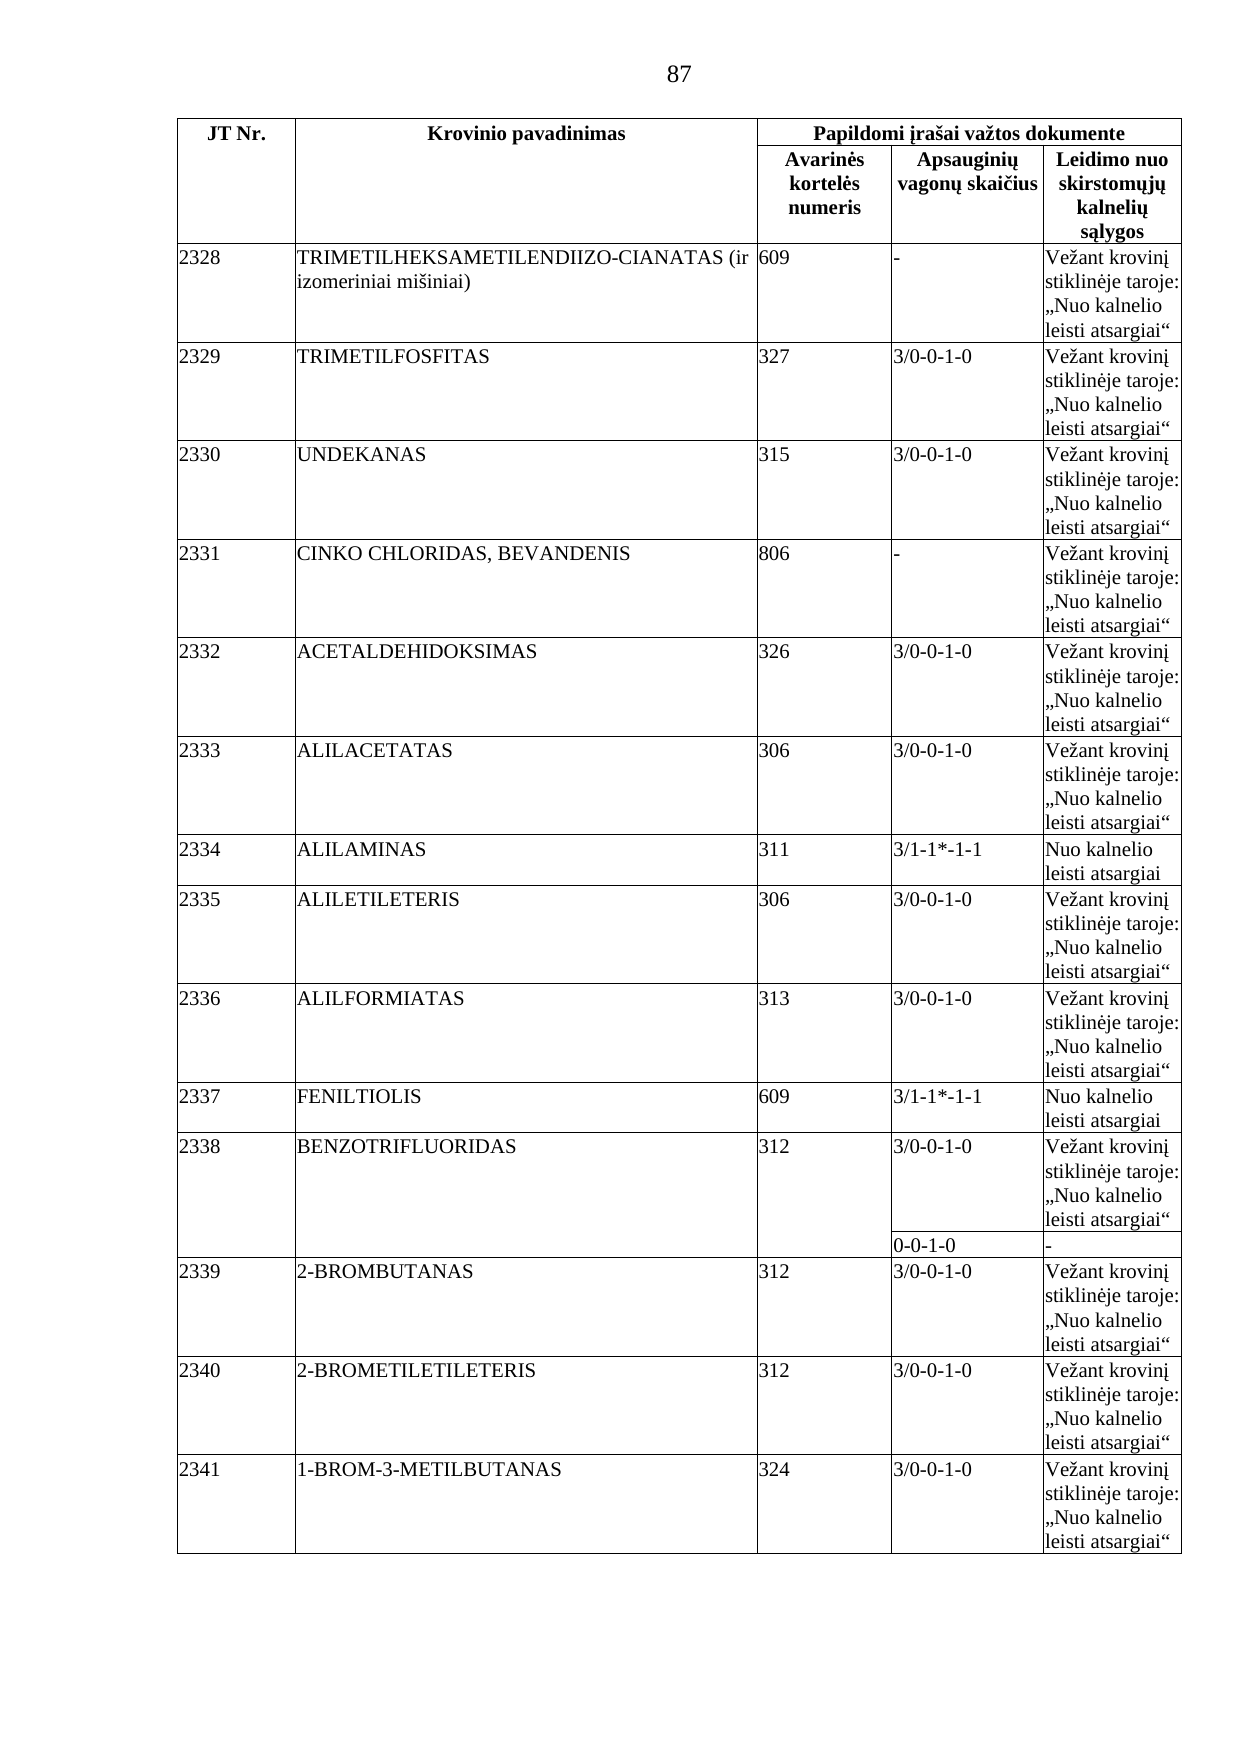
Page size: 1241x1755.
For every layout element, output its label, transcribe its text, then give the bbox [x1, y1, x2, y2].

table_cell Vežant krovinį stiklinėje taroje: „Nuo kalnelio leisti atsargiai“ [1044, 984, 1181, 1082]
table_cell TRIMETILHEKSAMETILENDIIZO-CIANATAS (ir izomeriniai mišiniai) [296, 244, 757, 342]
table_cell 3/0-0-1-0 [892, 1258, 1043, 1356]
table_cell Leidimo nuo skirstomųjų kalnelių sąlygos [1044, 146, 1181, 243]
table_cell 311 [758, 835, 891, 885]
table_cell Vežant krovinį stiklinėje taroje: „Nuo kalnelio leisti atsargiai“ [1044, 1258, 1181, 1356]
table_cell 326 [758, 638, 891, 736]
table_cell Vežant krovinį stiklinėje taroje: „Nuo kalnelio leisti atsargiai“ [1044, 441, 1181, 539]
table_cell Vežant krovinį stiklinėje taroje: „Nuo kalnelio leisti atsargiai“ [1044, 886, 1181, 983]
table_cell ACETALDEHIDOKSIMAS [296, 638, 757, 736]
table_cell 2331 [178, 540, 295, 637]
table_cell 2-BROMBUTANAS [296, 1258, 757, 1356]
table_cell 609 [758, 1083, 891, 1132]
table_cell 2341 [178, 1455, 295, 1553]
table_cell 306 [758, 737, 891, 834]
table_cell Vežant krovinį stiklinėje taroje: „Nuo kalnelio leisti atsargiai“ [1044, 244, 1181, 342]
table_cell 3/0-0-1-0 [892, 441, 1043, 539]
table_cell 2339 [178, 1258, 295, 1356]
table_cell BENZOTRIFLUORIDAS [296, 1133, 757, 1257]
table_cell 3/0-0-1-0 [892, 1133, 1043, 1231]
table_cell 2340 [178, 1357, 295, 1454]
table_cell 3/0-0-1-0 [892, 1357, 1043, 1454]
table_cell Avarinės kortelės numeris [758, 146, 891, 243]
table_cell 609 [758, 244, 891, 342]
table_cell 306 [758, 886, 891, 983]
table_cell 2328 [178, 244, 295, 342]
table_cell 312 [758, 1133, 891, 1257]
table_cell Apsauginių vagonų skaičius [892, 146, 1043, 243]
table_cell 3/1-1*-1-1 [892, 835, 1043, 885]
table_cell UNDEKANAS [296, 441, 757, 539]
table_cell Vežant krovinį stiklinėje taroje: „Nuo kalnelio leisti atsargiai“ [1044, 1455, 1181, 1553]
table_header Papildomi įrašai važtos dokumente [758, 119, 1181, 144]
table_cell 3/0-0-1-0 [892, 343, 1043, 440]
table_cell 0-0-1-0 [892, 1232, 1043, 1257]
table_cell - [892, 540, 1043, 637]
table_cell Vežant krovinį stiklinėje taroje: „Nuo kalnelio leisti atsargiai“ [1044, 638, 1181, 736]
table_cell 3/0-0-1-0 [892, 737, 1043, 834]
table_cell 324 [758, 1455, 891, 1553]
table_cell 3/0-0-1-0 [892, 638, 1043, 736]
table_cell Nuo kalnelio leisti atsargiai [1044, 1083, 1181, 1132]
table_header Krovinio pavadinimas [296, 119, 757, 243]
table_cell 2335 [178, 886, 295, 983]
table_cell 3/1-1*-1-1 [892, 1083, 1043, 1132]
table_cell CINKO CHLORIDAS, BEVANDENIS [296, 540, 757, 637]
table_cell 2334 [178, 835, 295, 885]
table_cell ALILACETATAS [296, 737, 757, 834]
table_cell 2329 [178, 343, 295, 440]
table_cell 2338 [178, 1133, 295, 1257]
table_cell - [1044, 1232, 1181, 1257]
table_cell 3/0-0-1-0 [892, 1455, 1043, 1553]
table_cell 2333 [178, 737, 295, 834]
table_cell 2330 [178, 441, 295, 539]
table_cell Nuo kalnelio leisti atsargiai [1044, 835, 1181, 885]
table_cell ALILFORMIATAS [296, 984, 757, 1082]
table_cell Vežant krovinį stiklinėje taroje: „Nuo kalnelio leisti atsargiai“ [1044, 737, 1181, 834]
table_cell 315 [758, 441, 891, 539]
table_header JT Nr. [178, 119, 295, 243]
table_cell 3/0-0-1-0 [892, 886, 1043, 983]
table_cell 2332 [178, 638, 295, 736]
table_cell 2336 [178, 984, 295, 1082]
table_cell 1-BROM-3-METILBUTANAS [296, 1455, 757, 1553]
table_cell 327 [758, 343, 891, 440]
table_cell 806 [758, 540, 891, 637]
table_cell 2-BROMETILETILETERIS [296, 1357, 757, 1454]
table_cell 313 [758, 984, 891, 1082]
table_cell Vežant krovinį stiklinėje taroje: „Nuo kalnelio leisti atsargiai“ [1044, 1133, 1181, 1231]
table_cell 312 [758, 1258, 891, 1356]
table_cell Vežant krovinį stiklinėje taroje: „Nuo kalnelio leisti atsargiai“ [1044, 343, 1181, 440]
table_cell 312 [758, 1357, 891, 1454]
table_cell TRIMETILFOSFITAS [296, 343, 757, 440]
table_cell 3/0-0-1-0 [892, 984, 1043, 1082]
table_cell Vežant krovinį stiklinėje taroje: „Nuo kalnelio leisti atsargiai“ [1044, 540, 1181, 637]
table_cell FENILTIOLIS [296, 1083, 757, 1132]
table_cell - [892, 244, 1043, 342]
table_cell 2337 [178, 1083, 295, 1132]
table_cell Vežant krovinį stiklinėje taroje: „Nuo kalnelio leisti atsargiai“ [1044, 1357, 1181, 1454]
table_cell ALILAMINAS [296, 835, 757, 885]
table_cell ALILETILETERIS [296, 886, 757, 983]
